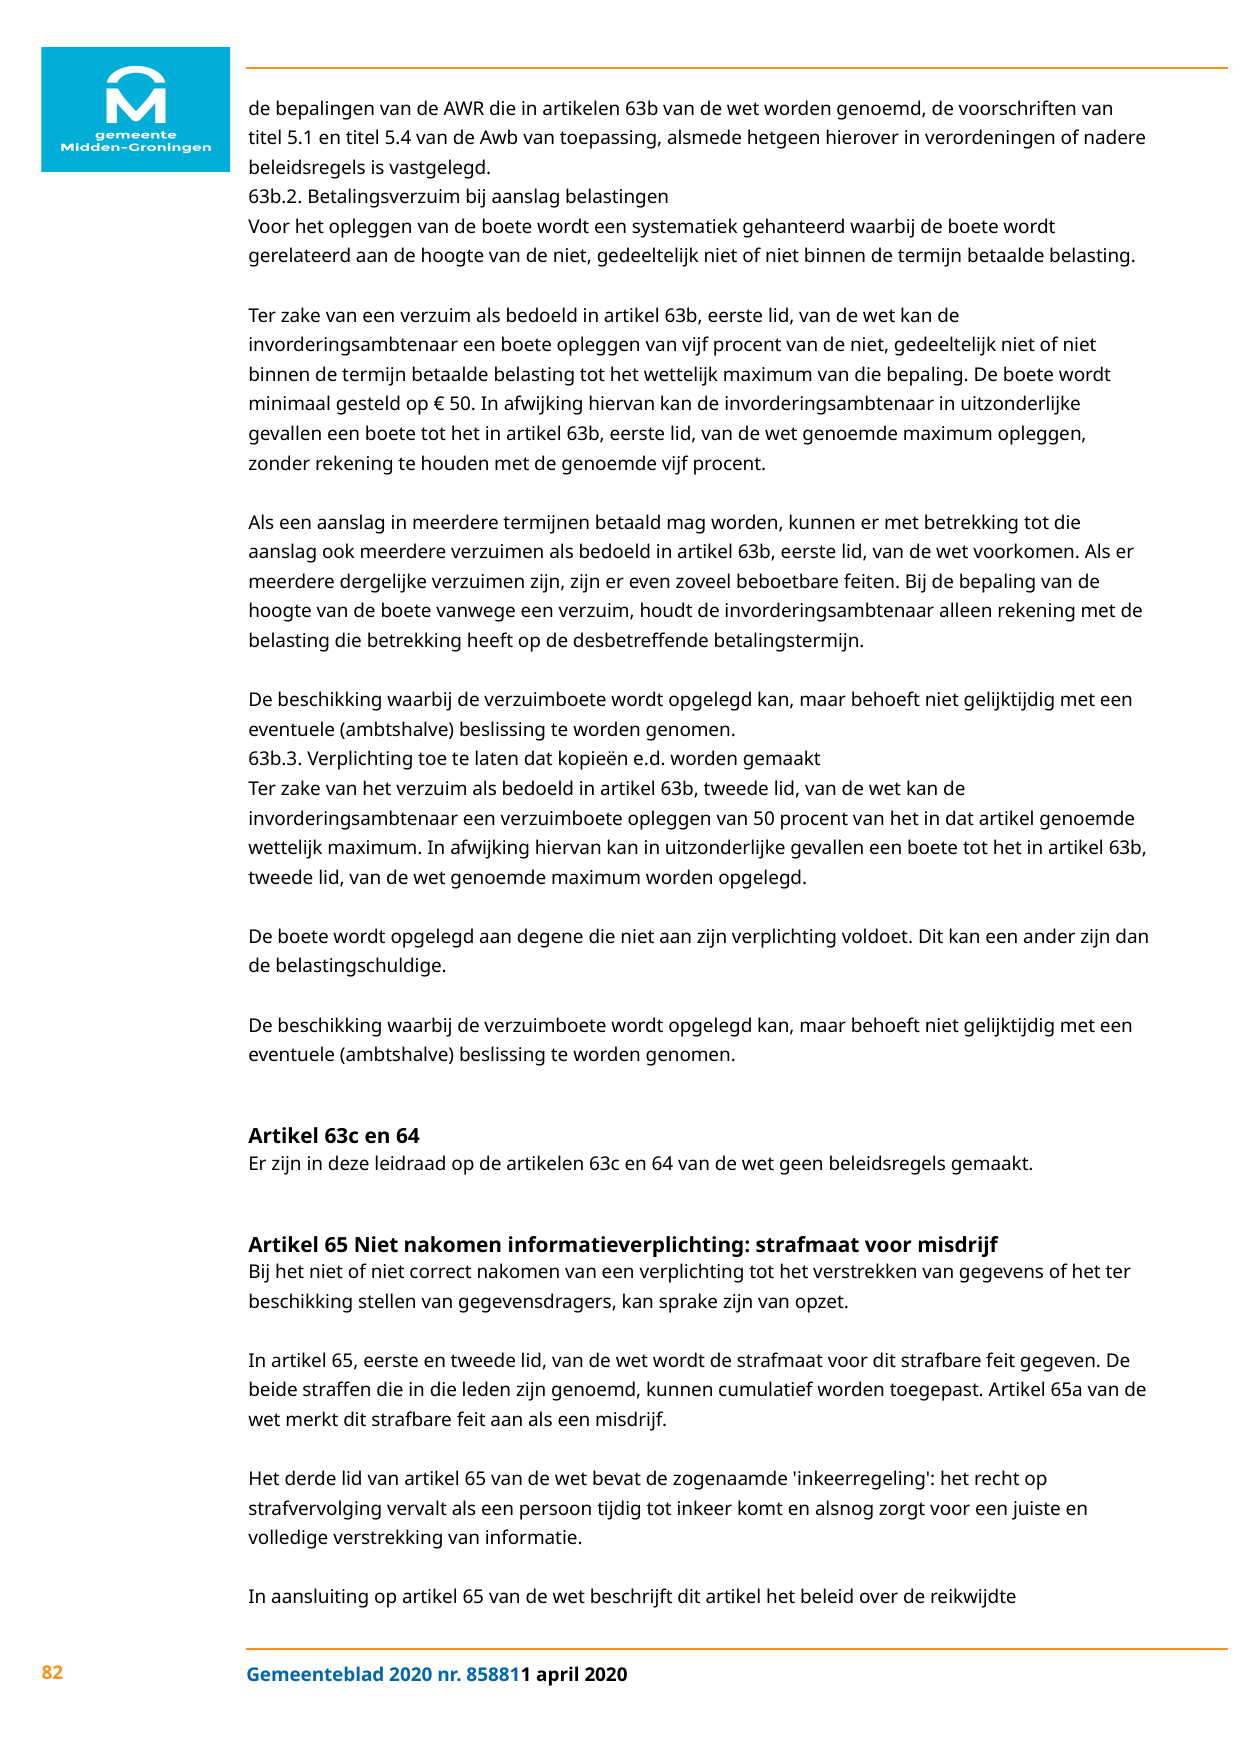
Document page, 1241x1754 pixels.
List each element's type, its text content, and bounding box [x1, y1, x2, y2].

text 63b.3. Verplichting toe te laten dat kopieën e.d. worden gemaakt [248, 746, 1152, 771]
text Artikel 65 Niet nakomen informatieverplichting: strafmaat voor misdrijf [248, 1230, 1152, 1258]
text De boete wordt opgelegd aan degene die niet aan zijn verplichting voldoet. Dit kan een ander zijn dan de belastingschuldige. [248, 923, 1152, 978]
text Het derde lid van artikel 65 van de wet bevat de zogenaamde 'inkeerregeling': het recht op strafvervolging vervalt als een persoon tijdig tot inkeer komt en alsnog zorgt voor een juiste en volledige verstrekking van informatie. [248, 1465, 1152, 1550]
text Als een aanslag in meerdere termijnen betaald mag worden, kunnen er met betrekking tot die aanslag ook meerdere verzuimen als bedoeld in artikel 63b, eerste lid, van de wet voorkomen. Als er meerdere dergelijke verzuimen zijn, zijn er even zoveel beboetbare feiten. Bij de bepaling van de hoogte van de boete vanwege een verzuim, houdt de invorderingsambtenaar alleen rekening met de belasting die betrekking heeft op de desbetreffende betalingstermijn. [248, 509, 1152, 653]
text Ter zake van het verzuim als bedoeld in artikel 63b, tweede lid, van de wet kan de invorderingsambtenaar een verzuimboete opleggen van 50 procent van het in dat artikel genoemde wettelijk maximum. In afwijking hiervan kan in uitzonderlijke gevallen een boete tot het in artikel 63b, tweede lid, van de wet genoemde maximum worden opgelegd. [248, 775, 1152, 890]
text De beschikking waarbij de verzuimboete wordt opgelegd kan, maar behoeft niet gelijktijdig met een eventuele (ambtshalve) beslissing te worden genomen. [248, 1012, 1152, 1067]
text Voor het opleggen van de boete wordt een systematiek gehanteerd waarbij de boete wordt gerelateerd aan de hoogte van de niet, gedeeltelijk niet of niet binnen de termijn betaalde belasting. [248, 213, 1152, 268]
picture [184, 146, 190, 153]
text Bij het niet of niet correct nakomen van een verplichting tot het verstrekken van gegevens of het ter beschikking stellen van gegevensdragers, kan sprake zijn van opzet. [248, 1258, 1152, 1314]
text Artikel 63c en 64 [248, 1121, 1152, 1150]
text In aansluiting op artikel 65 van de wet beschrijft dit artikel het beleid over de reikwijdte [248, 1584, 1152, 1609]
text 63b.2. Betalingsverzuim bij aanslag belastingen [248, 183, 1152, 209]
picture [107, 89, 165, 122]
text de bepalingen van de AWR die in artikelen 63b van de wet worden genoemd, de voorschriften van titel 5.1 en titel 5.4 van de Awb van toepassing, alsmede hetgeen hierover in verordeningen of nadere beleidsregels is vastgelegd. [248, 95, 1152, 180]
text Ter zake van een verzuim als bedoeld in artikel 63b, eerste lid, van de wet kan de invorderingsambtenaar een boete opleggen van vijf procent van de niet, gedeeltelijk niet of niet binnen de termijn betaalde belasting tot het wettelijk maximum van die bepaling. De boete wordt minimaal gesteld op € 50. In afwijking hiervan kan de invorderingsambtenaar in uitzonderlijke gevallen een boete tot het in artikel 63b, eerste lid, van de wet genoemde maximum opleggen, zonder rekening te houden met de genoemde vijf procent. [248, 302, 1152, 476]
picture [108, 66, 164, 82]
text In artikel 65, eerste en tweede lid, van de wet wordt de strafmaat voor dit strafbare feit gegeven. De beide straffen die in die leden zijn genoemd, kunnen cumulatief worden toegepast. Artikel 65a van de wet merkt dit strafbare feit aan als een misdrijf. [248, 1347, 1152, 1432]
text Er zijn in deze leidraad op de artikelen 63c en 64 van de wet geen beleidsregels gemaakt. [248, 1150, 1152, 1176]
text De beschikking waarbij de verzuimboete wordt opgelegd kan, maar behoeft niet gelijktijdig met een eventuele (ambtshalve) beslissing te worden genomen. [248, 686, 1152, 742]
